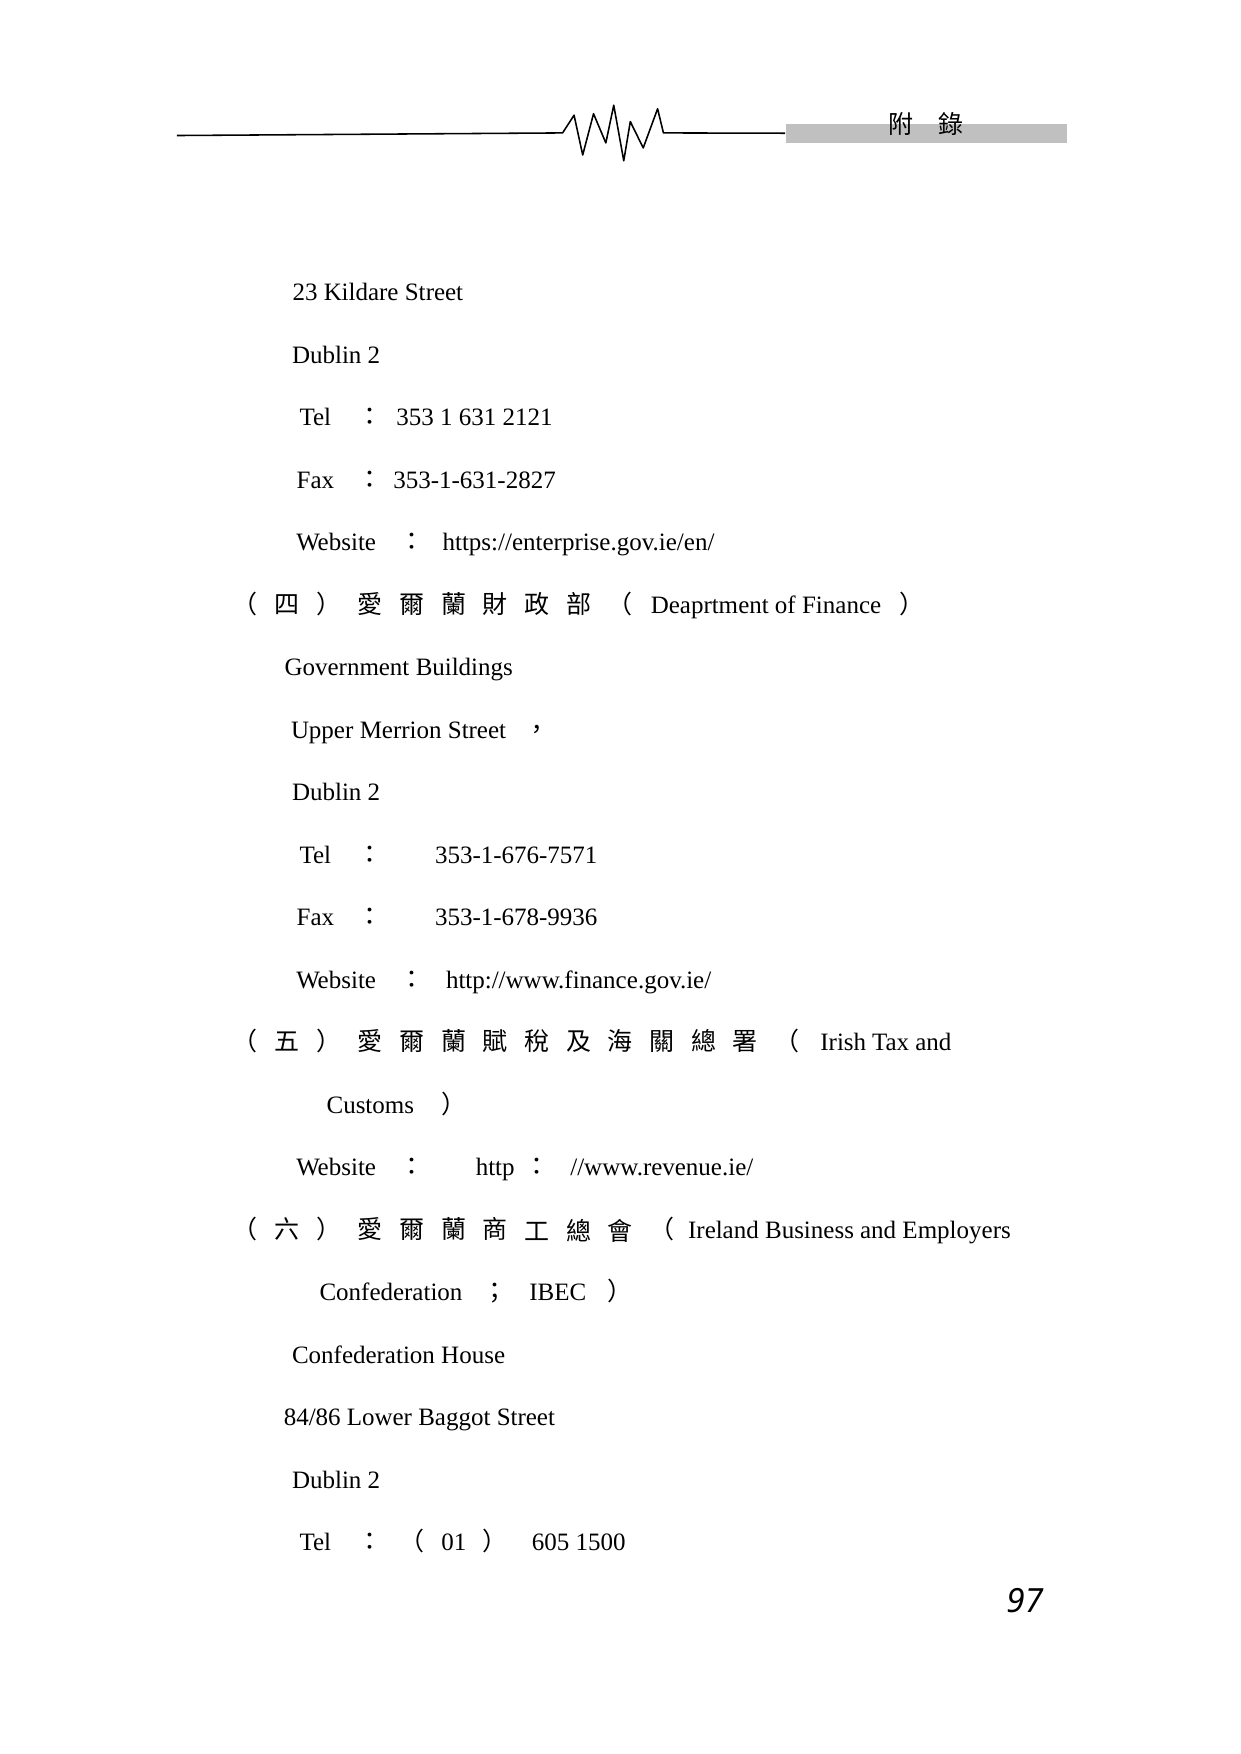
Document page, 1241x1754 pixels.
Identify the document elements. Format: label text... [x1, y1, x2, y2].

text Confederation House [207, 1313, 1058, 1375]
text （六）愛爾蘭商工總會（Ireland Business and Employers Confederation；IBEC） [207, 1188, 1058, 1313]
text 84/86 Lower Baggot Street [207, 1375, 1058, 1438]
text （五）愛爾蘭賦稅及海關總署（Irish Tax and Customs） [207, 1000, 1058, 1125]
text Fax：353-1-631-2827 [207, 438, 1058, 500]
text Upper Merrion Street， [207, 688, 1058, 750]
text Dublin 2 [207, 313, 1058, 375]
text 23 Kildare Street [207, 250, 1058, 313]
text Tel：（01）605 1500 [207, 1500, 1058, 1563]
text Dublin 2 [207, 1438, 1058, 1500]
text Website：http://www.finance.gov.ie/ [207, 938, 1058, 1000]
text （四）愛爾蘭財政部（Deaprtment of Finance） [207, 563, 1058, 625]
text Tel：353 1 631 2121 [207, 375, 1058, 438]
text Website： http：//www.revenue.ie/ [207, 1125, 1058, 1188]
text Dublin 2 [207, 750, 1058, 813]
text Tel： 353-1-676-7571 [207, 813, 1058, 875]
text Government Buildings [207, 625, 1058, 688]
text Website：https://enterprise.gov.ie/en/ [207, 500, 1058, 563]
text Fax： 353-1-678-9936 [207, 875, 1058, 938]
